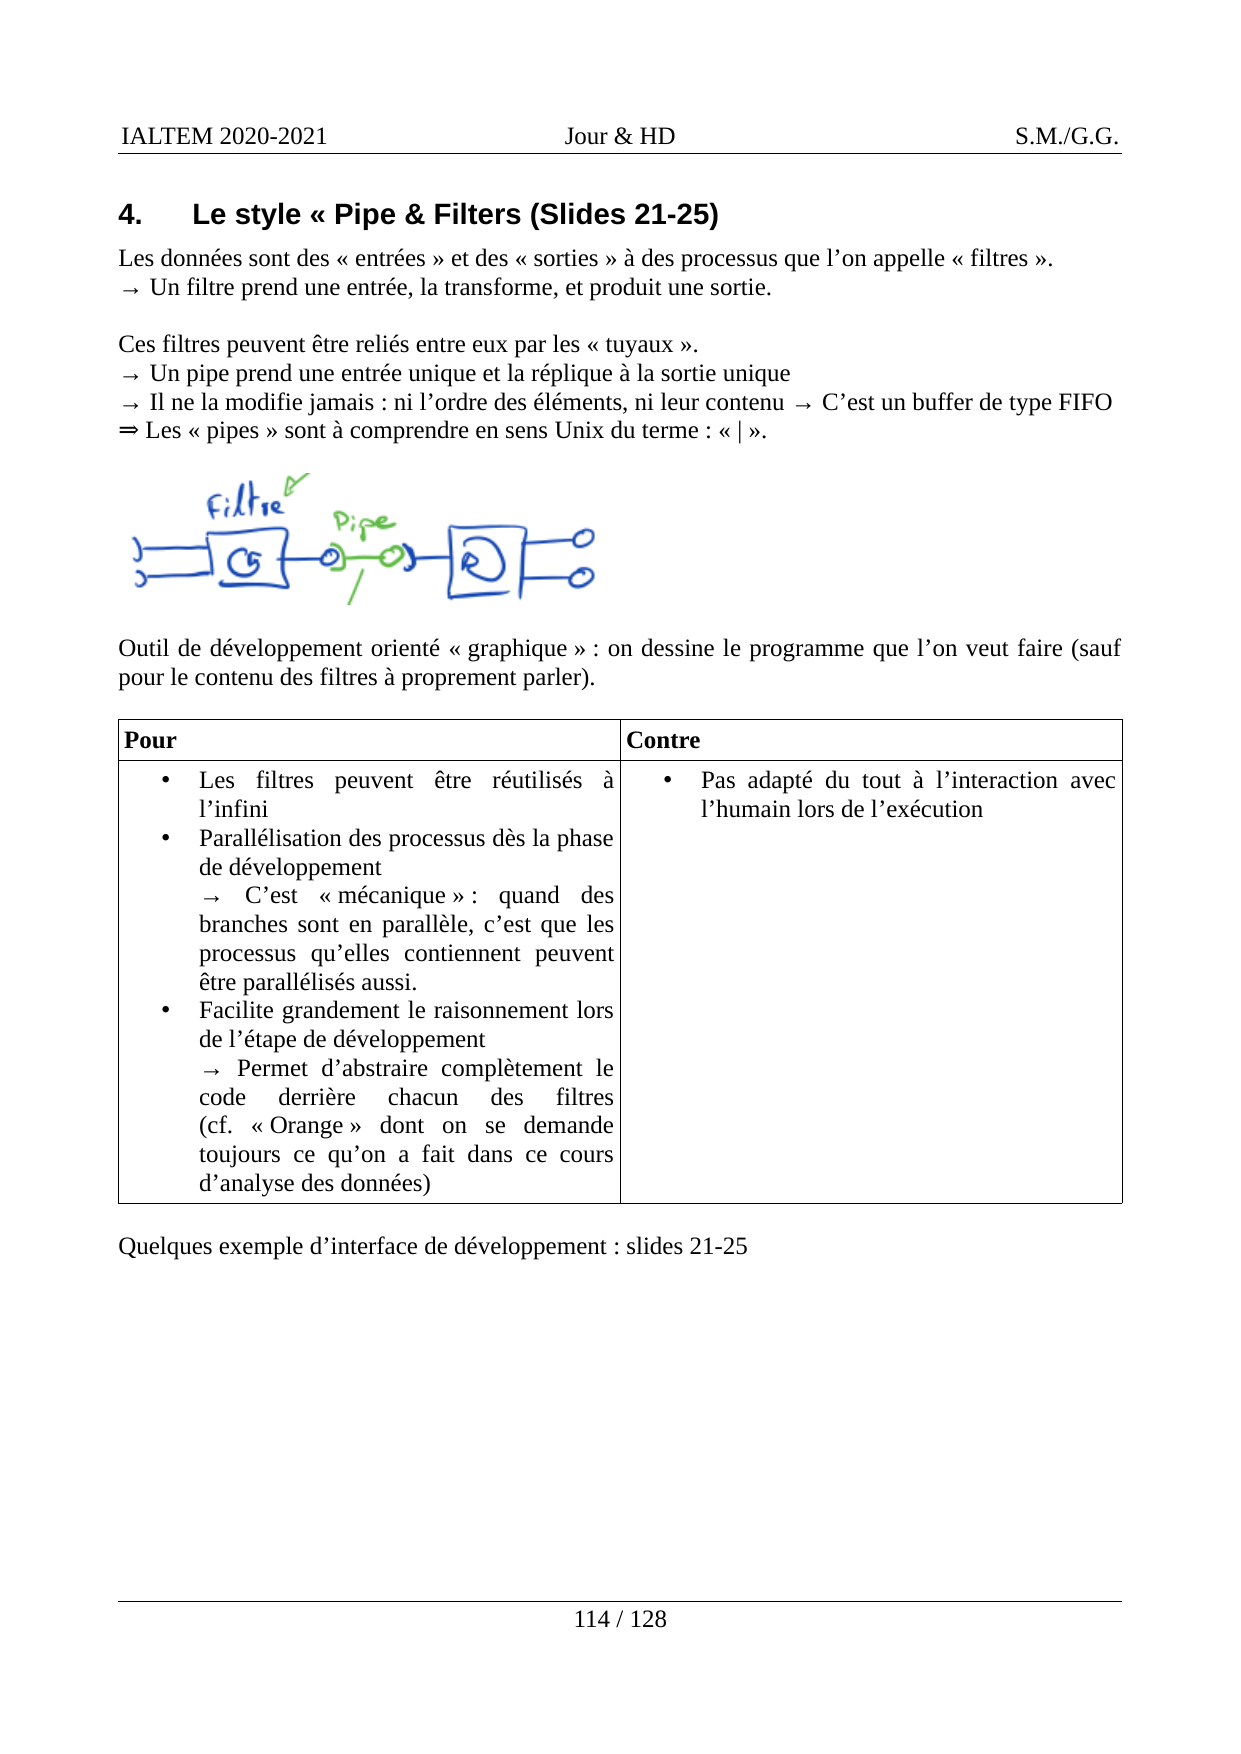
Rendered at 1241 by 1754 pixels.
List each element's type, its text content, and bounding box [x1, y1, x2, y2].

text Quelques exemple d’interface de développement : slides 21-25 [118, 1231, 1122, 1260]
text ⇒ Les « pipes » sont à comprendre en sens Unix du terme : « | ». [118, 416, 1122, 444]
table_header Contre [621, 720, 1122, 760]
text → Un pipe prend une entrée unique et la réplique à la sortie unique [118, 358, 1122, 387]
table_cell Les filtres peuvent être réutilisés à l’infini Parallélisation des processus dès la phase de développement → C’est « mécanique » : quand des branches sont en parallèle, c’est que les processus qu’elles contiennent peuvent être parallélisés aussi. Facilite grandement le raisonnement lors de l’étape de développement → Permet d’abstraire complètement le code derrière chacun des filtres (cf. « Orange » dont on se demande toujours ce qu’on a fait dans ce cours d’analyse des données) [119, 761, 620, 1202]
table_cell Pas adapté du tout à l’interaction avec l’humain lors de l’exécution [621, 761, 1122, 1202]
text Les données sont des « entrées » et des « sorties » à des processus que l’on appelle « filtres ». [118, 243, 1122, 272]
text Ces filtres peuvent être reliés entre eux par les « tuyaux ». [118, 329, 1122, 358]
text → Il ne la modifie jamais : ni l’ordre des éléments, ni leur contenu → C’est un buffer de type FIFO [118, 387, 1122, 416]
picture [118, 473, 598, 605]
text Outil de développement orienté « graphique » : on dessine le programme que l’on veut faire (sauf pour le contenu des filtres à proprement parler). [118, 633, 1122, 691]
subtitle Le style « Pipe & Filters (Slides 21-25) [118, 197, 1122, 231]
text → Un filtre prend une entrée, la transforme, et produit une sortie. [118, 272, 1122, 301]
table_header Pour [119, 720, 620, 760]
